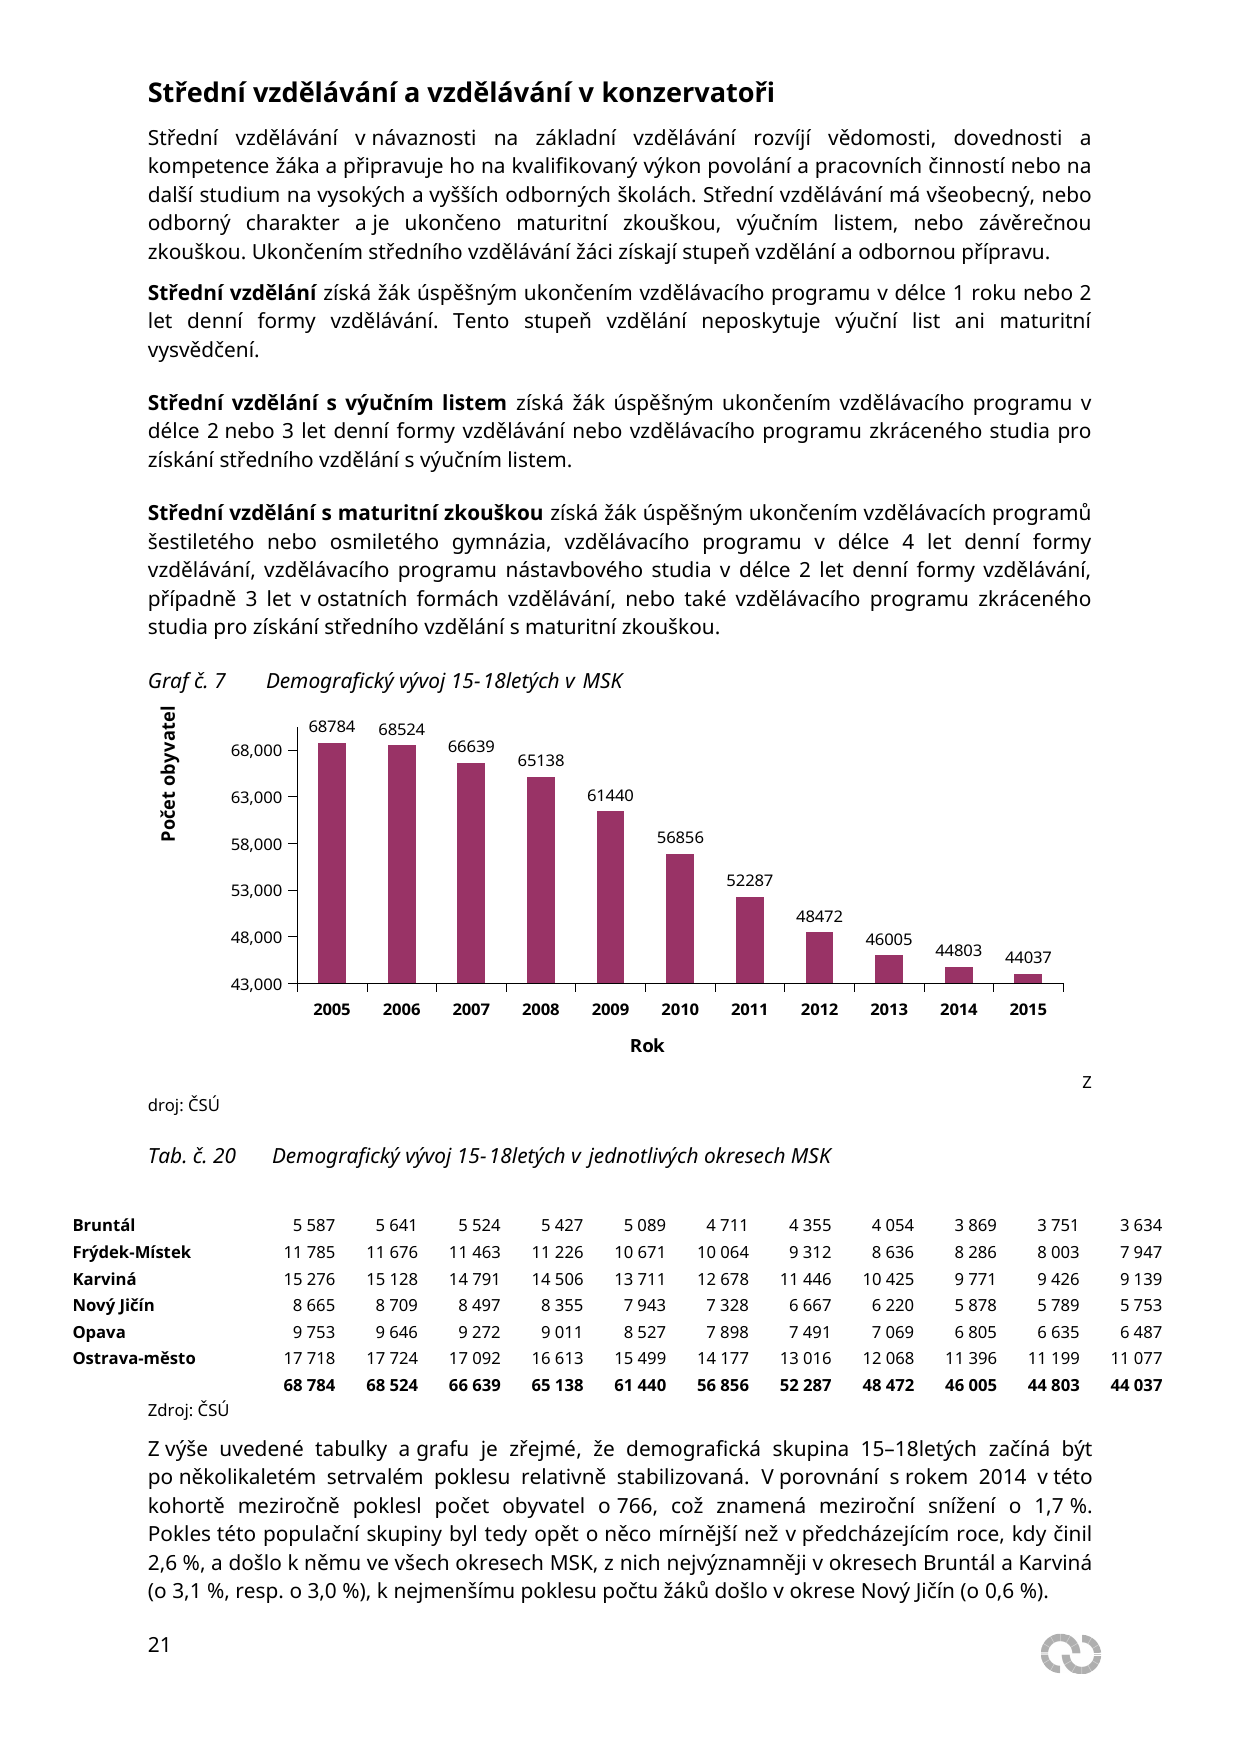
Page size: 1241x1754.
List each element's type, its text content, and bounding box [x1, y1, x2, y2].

table_header 2011 [761, 1183, 843, 1212]
table_cell 11 226 [513, 1239, 594, 1265]
table_cell 13 711 [596, 1266, 677, 1291]
table_cell 10 425 [844, 1266, 925, 1291]
table_cell 16 613 [513, 1346, 594, 1371]
table_cell 65 138 [513, 1372, 594, 1398]
list Demografický vývoj 15‑18letých v jednotlivých okresech MSK [148, 1141, 1092, 1169]
text Střední vzdělání získá žák úspěšným ukončením vzdělávacího programu v délce 1 roku nebo 2 let denní formy vzdělávání. Tento stupeň vzdělání neposkytuje výuční list ani maturitní vysvědčení. [148, 278, 1092, 363]
table_cell 9 139 [1092, 1266, 1173, 1291]
table_cell 17 092 [430, 1346, 512, 1371]
table_cell 68 524 [347, 1372, 429, 1398]
text Střední vzdělávání v návaznosti na základní vzdělávání rozvíjí vědomosti, dovednosti a kompetence žáka a připravuje ho na kvalifikovaný výkon povolání a pracovních činností nebo na další studium na vysokých a vyšších odborných školách. Střední vzdělávání má všeobecný, nebo odborný charakter a je ukončeno maturitní zkouškou, výučním listem, nebo závěrečnou zkouškou. Ukončením středního vzdělávání žáci získají stupeň vzdělání a odbornou přípravu. [148, 123, 1092, 265]
table_cell 8 355 [513, 1293, 594, 1318]
table_cell 9 646 [347, 1319, 429, 1344]
table_cell 6 635 [1009, 1319, 1091, 1344]
table_cell 6 220 [844, 1293, 925, 1318]
table_cell 5 878 [926, 1293, 1008, 1318]
text Střední vzdělání s výučním listem získá žák úspěšným ukončením vzdělávacího programu v délce 2 nebo 3 let denní formy vzdělávání nebo vzdělávacího programu zkráceného studia pro získání středního vzdělání s výučním listem. [148, 388, 1092, 473]
table_header 2008 [513, 1183, 594, 1212]
table_cell 13 016 [761, 1346, 843, 1371]
table_cell 8 709 [347, 1293, 429, 1318]
table_cell 48 472 [844, 1372, 925, 1398]
table_cell 15 499 [596, 1346, 677, 1371]
table_header 2010 [678, 1183, 760, 1212]
table_cell 11 463 [430, 1239, 512, 1265]
table_cell 5 089 [596, 1213, 677, 1238]
table_cell 10 064 [678, 1239, 760, 1265]
table_cell Opava [67, 1319, 264, 1344]
table_cell Frýdek‑Místek [67, 1239, 264, 1265]
table_cell 6 667 [761, 1293, 843, 1318]
table_cell 44 037 [1092, 1372, 1173, 1398]
table_header 2015 [1092, 1183, 1173, 1212]
table_header 2006 [347, 1183, 429, 1212]
table_cell 11 077 [1092, 1346, 1173, 1371]
text Zdroj: ČSÚ [148, 1399, 1092, 1421]
table_cell Bruntál [67, 1213, 264, 1238]
table_cell 5 641 [347, 1213, 429, 1238]
table_cell 7 898 [678, 1319, 760, 1344]
table_cell 14 177 [678, 1346, 760, 1371]
table_cell 9 426 [1009, 1266, 1091, 1291]
table_cell 3 751 [1009, 1213, 1091, 1238]
table_header 2005 [265, 1183, 346, 1212]
table_cell 14 506 [513, 1266, 594, 1291]
table_cell 8 286 [926, 1239, 1008, 1265]
table_cell 12 678 [678, 1266, 760, 1291]
table_cell 8 665 [265, 1293, 346, 1318]
table_cell 5 524 [430, 1213, 512, 1238]
table_cell 44 803 [1009, 1372, 1091, 1398]
table_cell Karviná [67, 1266, 264, 1291]
subtitle Střední vzdělávání a vzdělávání v konzervatoři [148, 74, 1092, 111]
table_cell 17 724 [347, 1346, 429, 1371]
table_cell 10 671 [596, 1239, 677, 1265]
text Z výše uvedené tabulky a grafu je zřejmé, že demografická skupina 15–18letých začíná být po několikaletém setrvalém poklesu relativně stabilizovaná. V porovnání s rokem 2014 v této kohortě meziročně poklesl počet obyvatel o 766, což znamená meziroční snížení o 1,7 %. Pokles této populační skupiny byl tedy opět o něco mírnější než v předcházejícím roce, kdy činil 2,6 %, a došlo k němu ve všech okresech MSK, z nich nejvýznamněji v okresech Bruntál a Karviná (o 3,1 %, resp. o 3,0 %), k nejmenšímu poklesu počtu žáků došlo v okrese Nový Jičín (o 0,6 %). [148, 1434, 1092, 1604]
table_cell Celkem MSK [67, 1372, 264, 1398]
table_cell 66 639 [430, 1372, 512, 1398]
table_cell 8 636 [844, 1239, 925, 1265]
table_cell 7 069 [844, 1319, 925, 1344]
table_cell 5 753 [1092, 1293, 1173, 1318]
table_cell 15 128 [347, 1266, 429, 1291]
table_cell 9 011 [513, 1319, 594, 1344]
table_cell 52 287 [761, 1372, 843, 1398]
table_cell 11 446 [761, 1266, 843, 1291]
text Střední vzdělání s maturitní zkouškou získá žák úspěšným ukončením vzdělávacích programů šestiletého nebo osmiletého gymnázia, vzdělávacího programu v délce 4 let denní formy vzdělávání, vzdělávacího programu nástavbového studia v délce 2 let denní formy vzdělávání, případně 3 let v ostatních formách vzdělávání, nebo také vzdělávacího programu zkráceného studia pro získání středního vzdělání s maturitní zkouškou. [148, 498, 1092, 641]
table_cell 17 718 [265, 1346, 346, 1371]
list Demografický vývoj 15‑18letých v MSK [148, 666, 1092, 694]
table_cell 6 487 [1092, 1319, 1173, 1344]
table_cell 3 869 [926, 1213, 1008, 1238]
table_cell 3 634 [1092, 1213, 1173, 1238]
table_header Okres [67, 1183, 264, 1212]
table_cell 5 587 [265, 1213, 346, 1238]
text Zdroj: ČSÚ [148, 707, 1092, 1116]
table_header 2009 [596, 1183, 677, 1212]
table_cell 7 328 [678, 1293, 760, 1318]
table_cell 7 947 [1092, 1239, 1173, 1265]
table_header 2007 [430, 1183, 512, 1212]
table_header 2013 [926, 1183, 1008, 1212]
table_cell 14 791 [430, 1266, 512, 1291]
table_cell 12 068 [844, 1346, 925, 1371]
table_cell 11 396 [926, 1346, 1008, 1371]
table_cell 7 491 [761, 1319, 843, 1344]
table_header 2014 [1009, 1183, 1091, 1212]
table_cell 9 272 [430, 1319, 512, 1344]
table_cell 11 785 [265, 1239, 346, 1265]
table_cell 4 711 [678, 1213, 760, 1238]
table_cell 9 753 [265, 1319, 346, 1344]
table_cell 8 527 [596, 1319, 677, 1344]
table_cell 7 943 [596, 1293, 677, 1318]
table_cell Nový Jičín [67, 1293, 264, 1318]
table_cell 11 676 [347, 1239, 429, 1265]
table_cell 8 497 [430, 1293, 512, 1318]
table_cell 8 003 [1009, 1239, 1091, 1265]
table_cell 5 427 [513, 1213, 594, 1238]
table_cell 46 005 [926, 1372, 1008, 1398]
table_cell 56 856 [678, 1372, 760, 1398]
table_cell 6 805 [926, 1319, 1008, 1344]
table_cell 4 054 [844, 1213, 925, 1238]
table_cell 4 355 [761, 1213, 843, 1238]
table_cell 5 789 [1009, 1293, 1091, 1318]
table_cell Ostrava-město [67, 1346, 264, 1371]
table_cell 15 276 [265, 1266, 346, 1291]
table_cell 68 784 [265, 1372, 346, 1398]
table_cell 61 440 [596, 1372, 677, 1398]
table_cell 11 199 [1009, 1346, 1091, 1371]
table_header 2012 [844, 1183, 925, 1212]
table_cell 9 771 [926, 1266, 1008, 1291]
table_cell 9 312 [761, 1239, 843, 1265]
